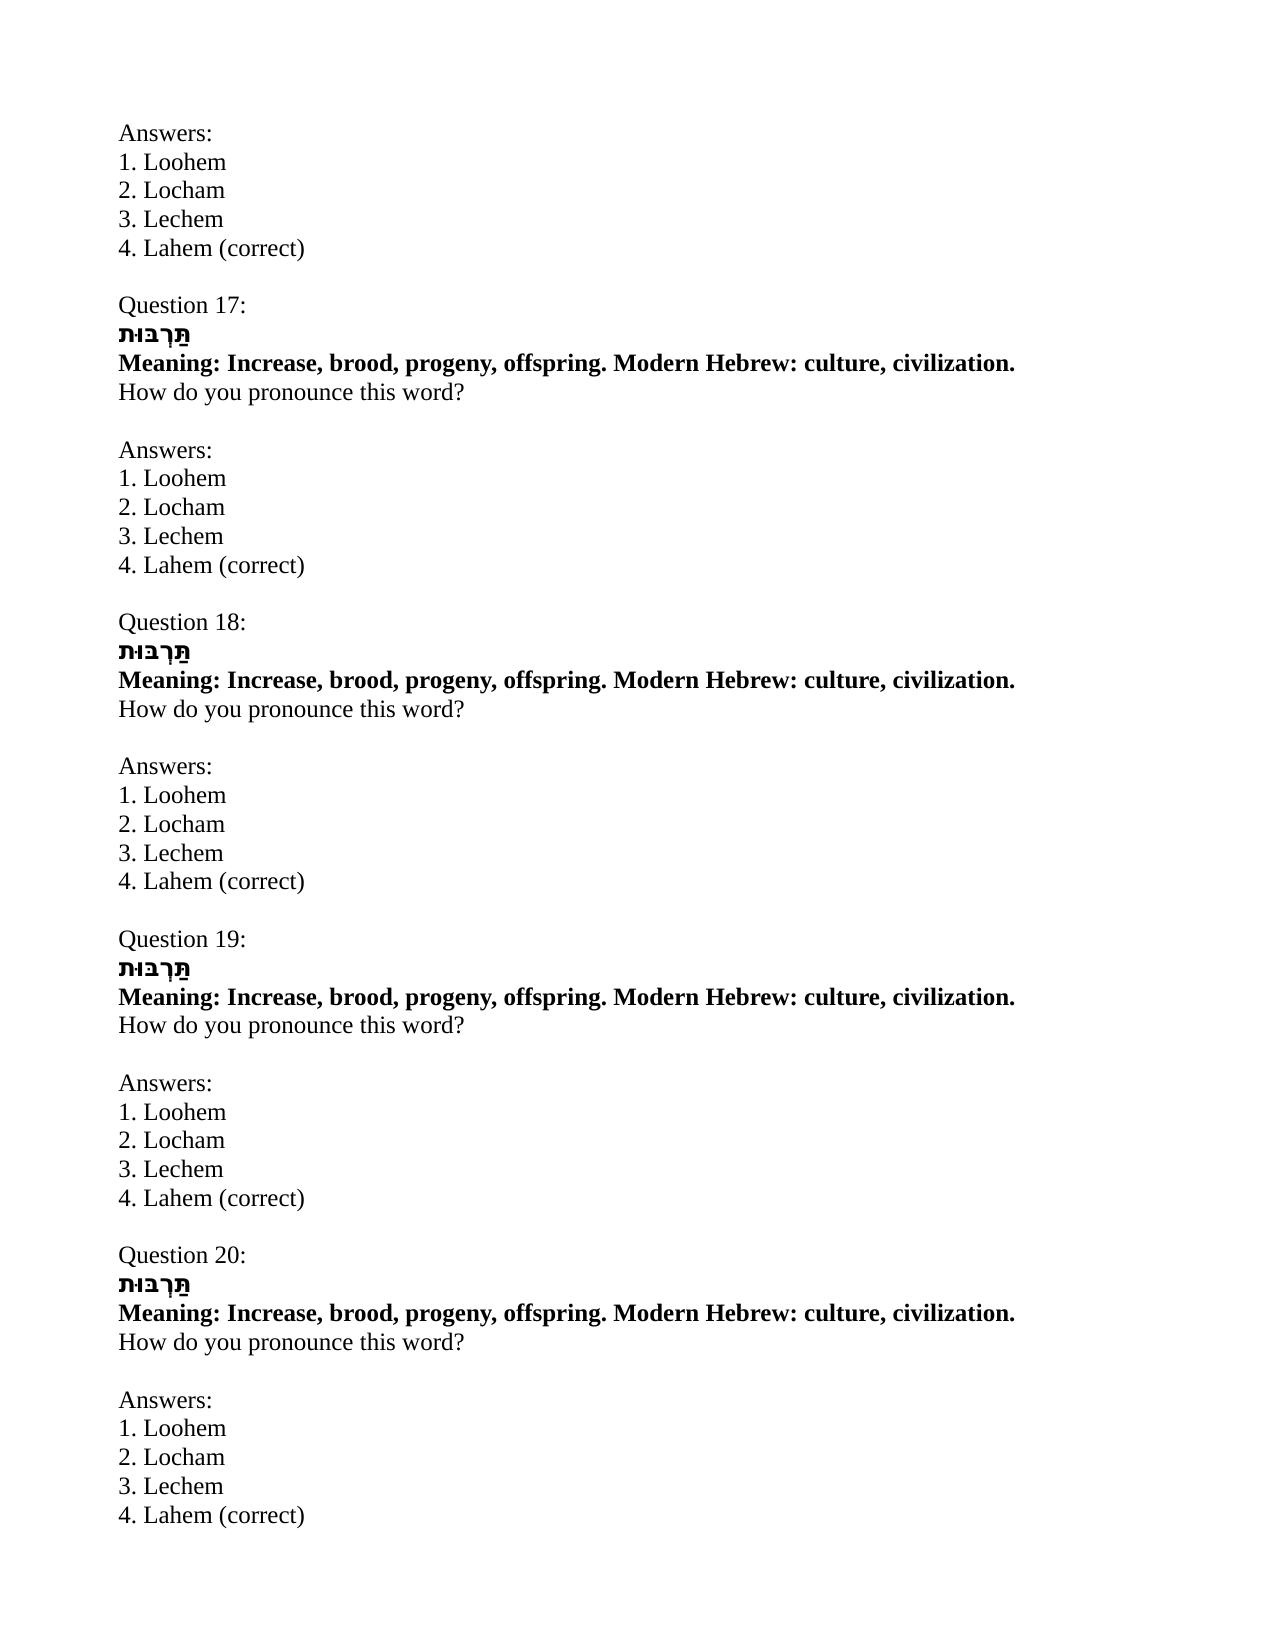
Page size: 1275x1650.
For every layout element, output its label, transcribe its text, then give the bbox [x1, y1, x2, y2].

text Meaning: Increase, brood, progeny, offspring. Modern Hebrew: culture, civilization. [118, 1298, 1157, 1327]
text 1. Loohem [118, 147, 1157, 176]
text 3. Lechem [118, 838, 1157, 866]
text תַּרְבּוּת [118, 1269, 1157, 1298]
text תַּרְבּוּת [118, 953, 1157, 982]
text 3. Lechem [118, 204, 1157, 233]
text 1. Loohem [118, 463, 1157, 492]
text 3. Lechem [118, 521, 1157, 550]
text 1. Loohem [118, 780, 1157, 809]
text Meaning: Increase, brood, progeny, offspring. Modern Hebrew: culture, civilization. [118, 665, 1157, 694]
text How do you pronounce this word? [118, 1327, 1157, 1356]
text 3. Lechem [118, 1154, 1157, 1183]
text 2. Locham [118, 1442, 1157, 1471]
text Meaning: Increase, brood, progeny, offspring. Modern Hebrew: culture, civilization. [118, 982, 1157, 1011]
text 1. Loohem [118, 1413, 1157, 1442]
text תַּרְבּוּת [118, 319, 1157, 348]
text 2. Locham [118, 492, 1157, 521]
text תַּרְבּוּת [118, 636, 1157, 665]
text 4. Lahem (correct) [118, 233, 1157, 262]
text Question 20: [118, 1241, 1157, 1269]
text Answers: [118, 435, 1157, 463]
text How do you pronounce this word? [118, 377, 1157, 406]
text 4. Lahem (correct) [118, 866, 1157, 895]
text 4. Lahem (correct) [118, 550, 1157, 578]
text How do you pronounce this word? [118, 694, 1157, 723]
text Question 17: [118, 291, 1157, 319]
text Meaning: Increase, brood, progeny, offspring. Modern Hebrew: culture, civilization. [118, 348, 1157, 377]
text Question 18: [118, 607, 1157, 636]
text How do you pronounce this word? [118, 1011, 1157, 1039]
text 2. Locham [118, 809, 1157, 838]
text 2. Locham [118, 1126, 1157, 1154]
text 4. Lahem (correct) [118, 1183, 1157, 1212]
text Answers: [118, 1068, 1157, 1097]
text Answers: [118, 751, 1157, 780]
text 2. Locham [118, 176, 1157, 204]
text 4. Lahem (correct) [118, 1500, 1157, 1528]
text 1. Loohem [118, 1097, 1157, 1126]
text Question 19: [118, 924, 1157, 953]
text Answers: [118, 118, 1157, 147]
text 3. Lechem [118, 1471, 1157, 1500]
text Answers: [118, 1385, 1157, 1413]
